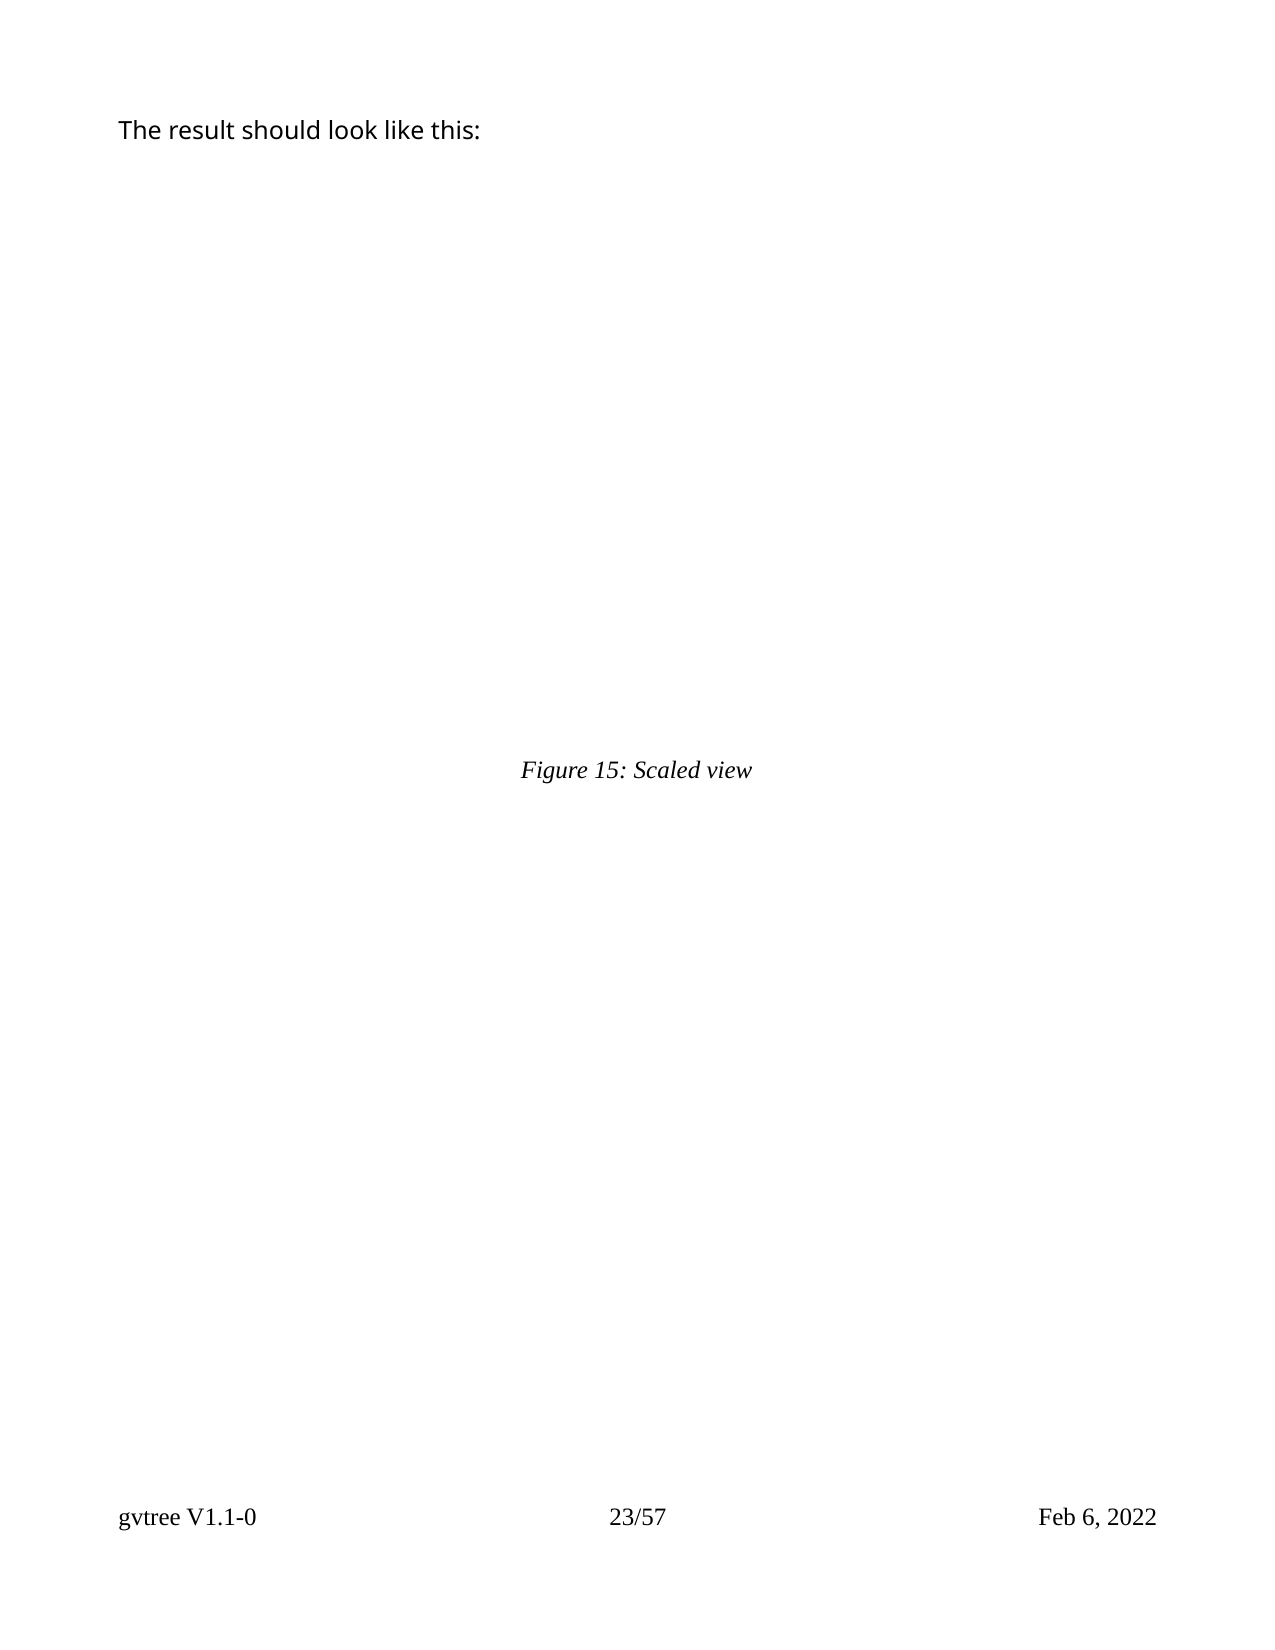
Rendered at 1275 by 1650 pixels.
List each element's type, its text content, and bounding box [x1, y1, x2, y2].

text Figure 15: Scaled view [240, 172, 1035, 783]
text The result should look like this: [118, 118, 1157, 144]
